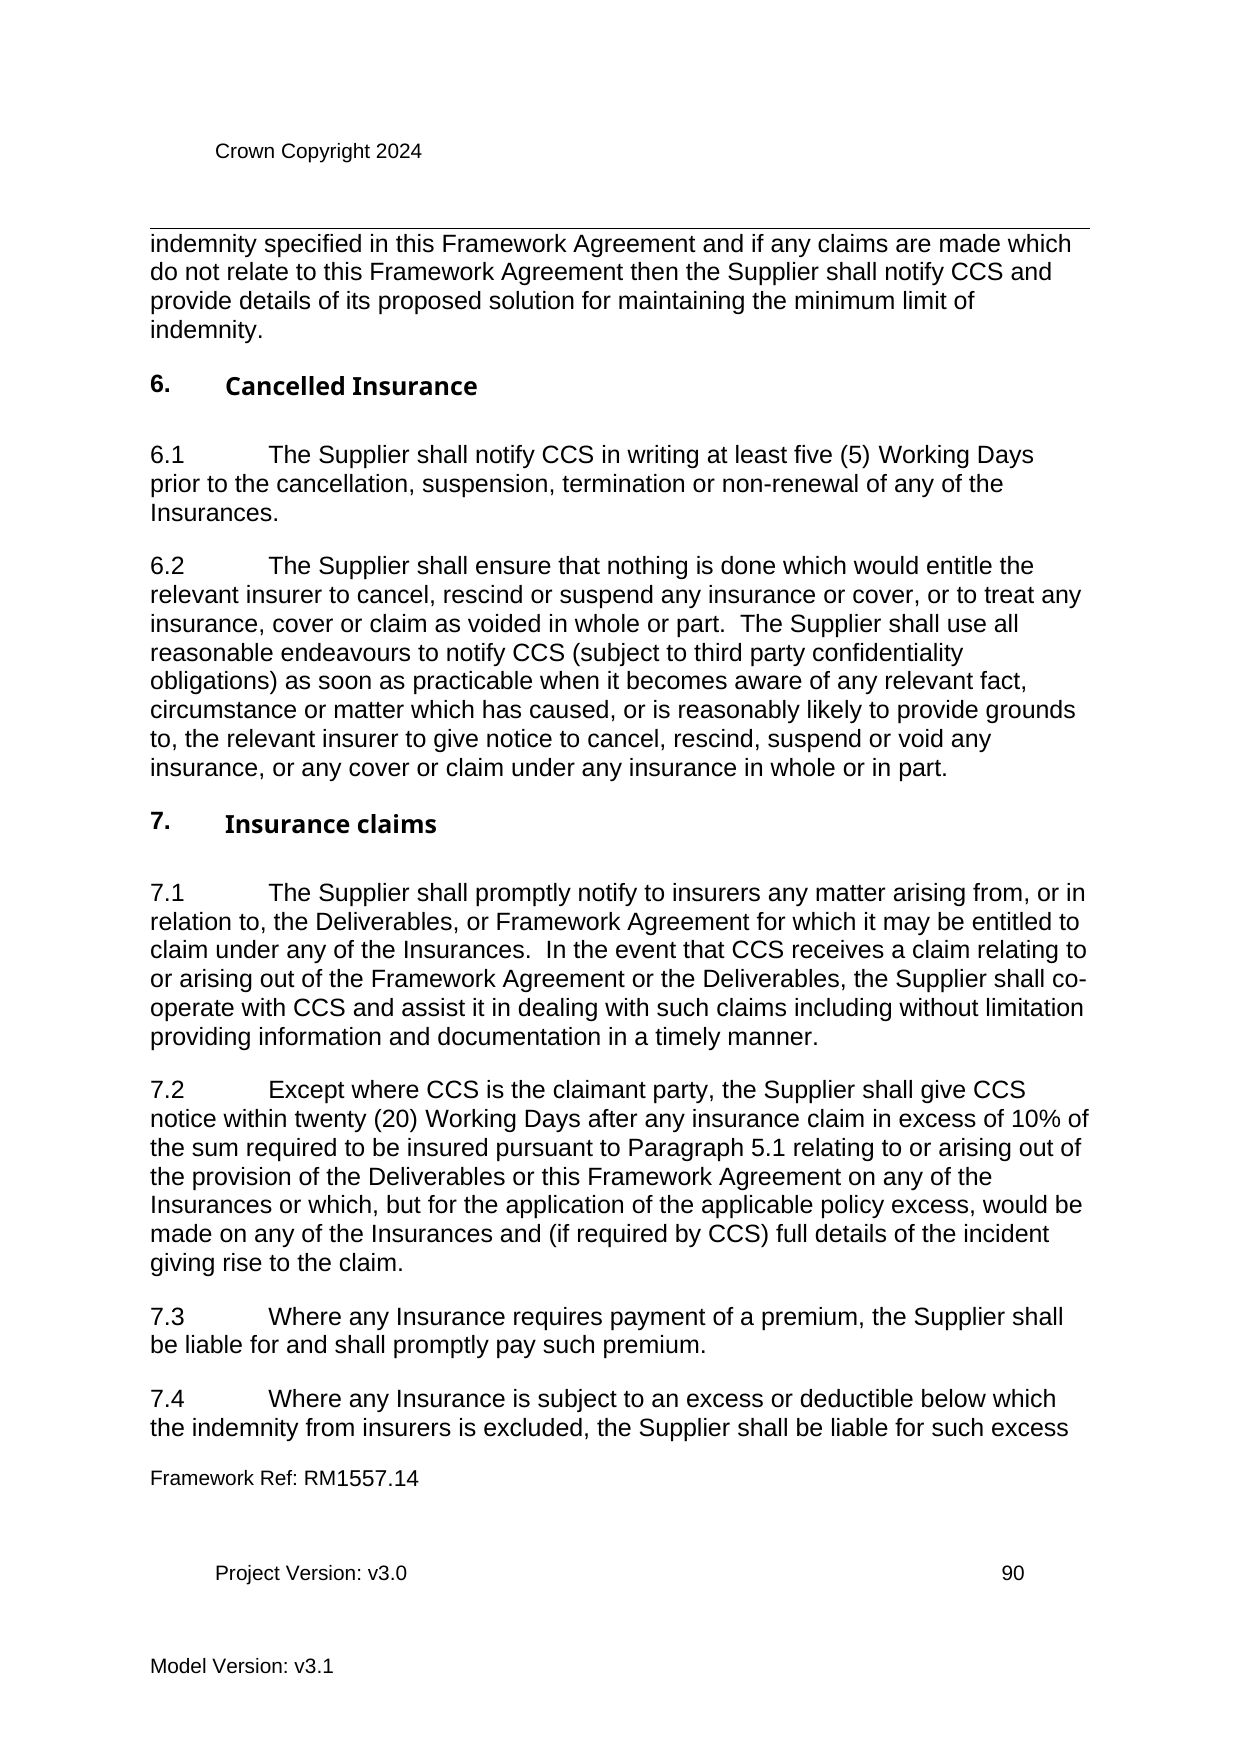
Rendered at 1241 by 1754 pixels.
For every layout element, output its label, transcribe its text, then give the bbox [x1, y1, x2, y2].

list The Supplier shall promptly notify to insurers any matter arising from, or in relation to, the Deliverables, or Framework Agreement for which it may be entitled to claim under any of the Insurances. In the event that CCS receives a claim relating to or arising out of the Framework Agreement or the Deliverables, the Supplier shall co-operate with CCS and assist it in dealing with such claims including without limitation providing information and documentation in a timely manner. [150, 878, 1090, 1050]
list The Supplier shall ensure that nothing is done which would entitle the relevant insurer to cancel, rescind or suspend any insurance or cover, or to treat any insurance, cover or claim as voided in whole or part. The Supplier shall use all reasonable endeavours to notify CCS (subject to third party confidentiality obligations) as soon as practicable when it becomes aware of any relevant fact, circumstance or matter which has caused, or is reasonably likely to provide grounds to, the relevant insurer to give notice to cancel, rescind, suspend or void any insurance, or any cover or claim under any insurance in whole or in part. [150, 551, 1090, 781]
list Where any Insurance is subject to an excess or deductible below which the indemnity from insurers is excluded, the Supplier shall be liable for such excess [150, 1384, 1090, 1442]
list Except where CCS is the claimant party, the Supplier shall give CCS notice within twenty (20) Working Days after any insurance claim in excess of 10% of the sum required to be insured pursuant to Paragraph 5.1 relating to or arising out of the provision of the Deliverables or this Framework Agreement on any of the Insurances or which, but for the application of the applicable policy excess, would be made on any of the Insurances and (if required by CCS) full details of the incident giving rise to the claim. [150, 1075, 1090, 1277]
list indemnity specified in this Framework Agreement and if any claims are made which do not relate to this Framework Agreement then the Supplier shall notify CCS and provide details of its proposed solution for maintaining the minimum limit of indemnity. [150, 228, 1090, 343]
list Cancelled Insurance [150, 368, 1090, 403]
list Where any Insurance requires payment of a premium, the Supplier shall be liable for and shall promptly pay such premium. [150, 1302, 1090, 1359]
list The Supplier shall notify CCS in writing at least five (5) Working Days prior to the cancellation, suspension, termination or non-renewal of any of the Insurances. [150, 440, 1090, 526]
list Insurance claims [150, 806, 1090, 840]
